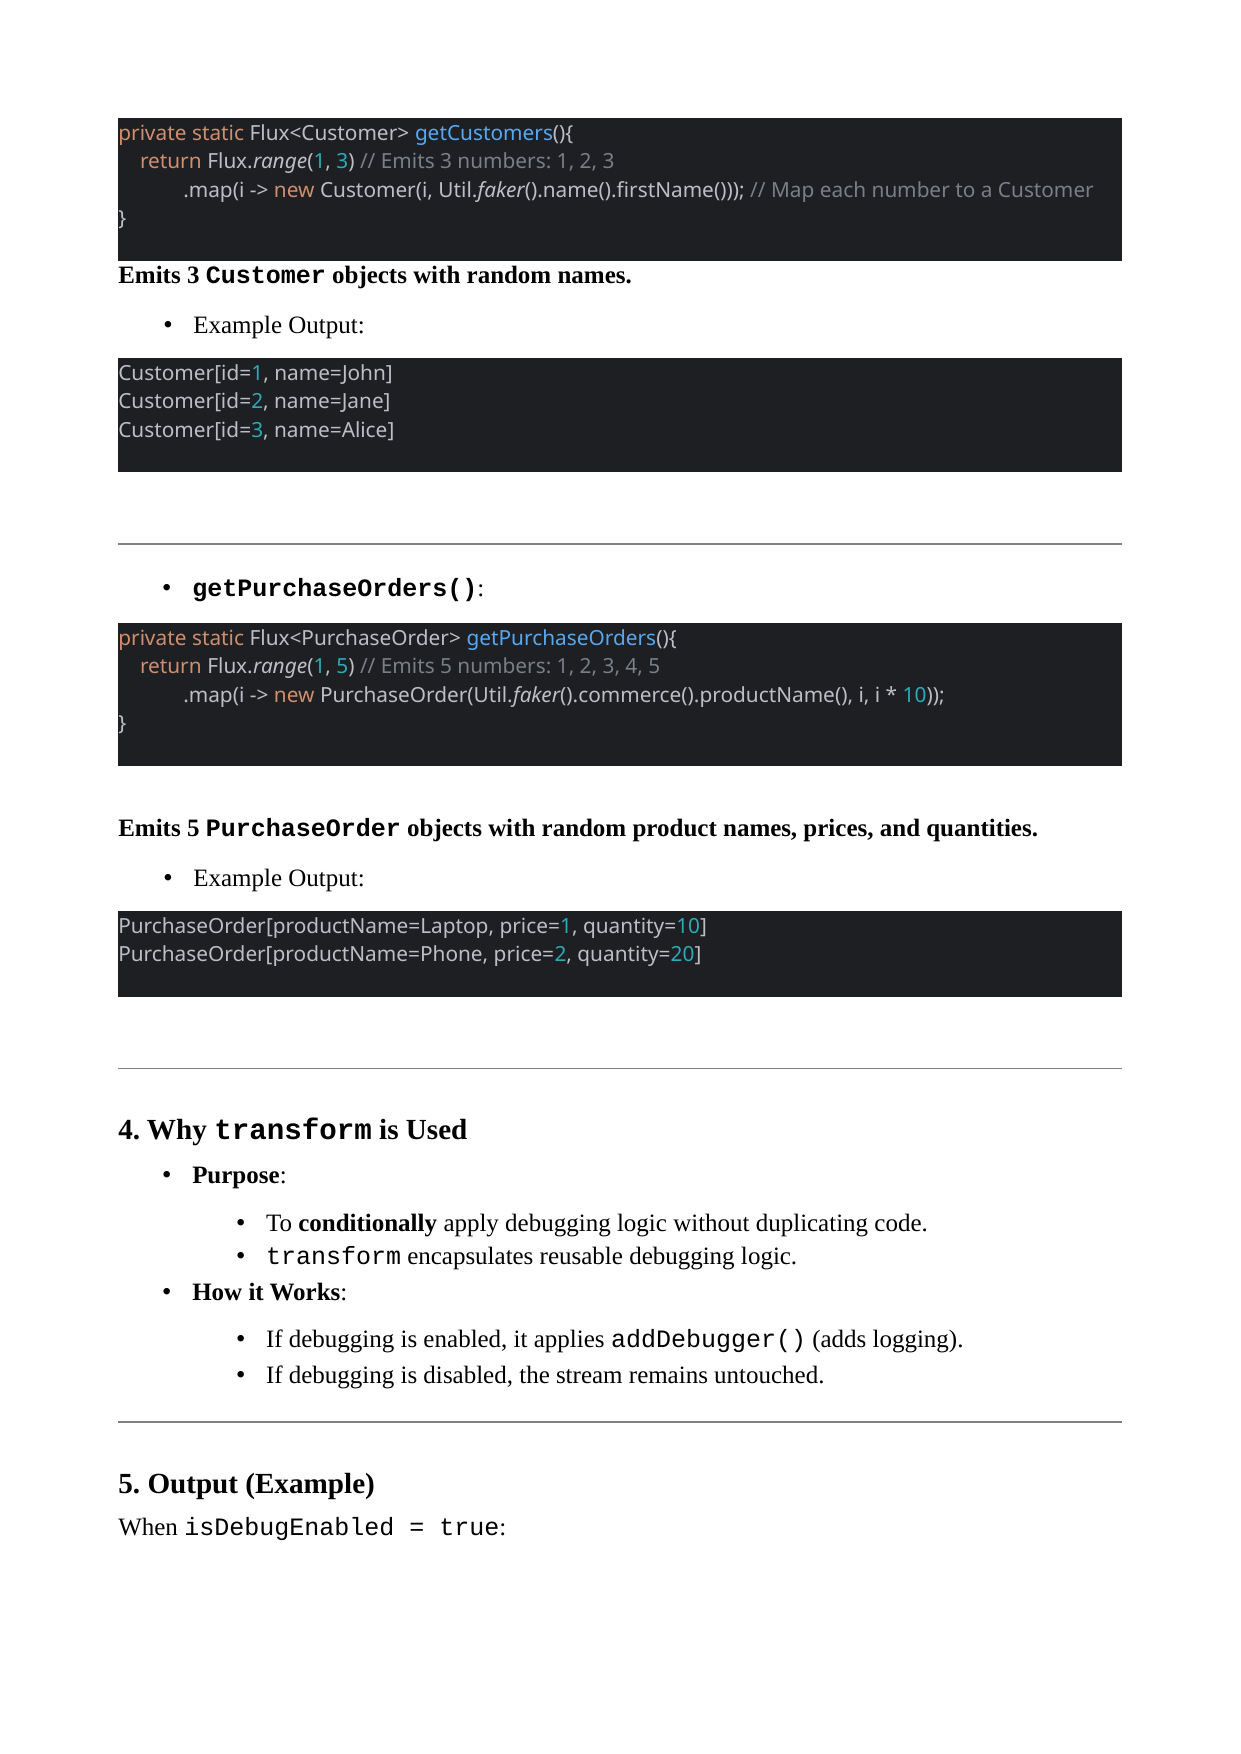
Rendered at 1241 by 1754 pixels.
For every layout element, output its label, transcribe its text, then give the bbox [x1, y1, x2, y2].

subtitle 5. Output (Example) [118, 1466, 1122, 1500]
subtitle 4. Why transform is Used [118, 1112, 1122, 1148]
text When isDebugEnabled = true: [118, 1512, 1122, 1543]
text private static Flux<PurchaseOrder> getPurchaseOrders(){ return Flux.range(1, 5) // Emits 5 numbers: 1, 2, 3, 4, 5 .map(i -> new PurchaseOrder(Util.faker().commerce().productName(), i, i * 10)); } [118, 623, 1122, 766]
text Emits 3 Customer objects with random names. [118, 261, 1122, 291]
list Example Output: [164, 863, 1122, 892]
list transform encapsulates reusable debugging logic. [236, 1241, 1122, 1272]
list How it Works: [162, 1277, 1122, 1305]
text PurchaseOrder[productName=Laptop, price=1, quantity=10] PurchaseOrder[productName=Phone, price=2, quantity=20] [118, 911, 1122, 997]
text private static Flux<Customer> getCustomers(){ return Flux.range(1, 3) // Emits 3 numbers: 1, 2, 3 .map(i -> new Customer(i, Util.faker().name().firstName())); // Map each number to a Customer } [118, 118, 1122, 261]
text Emits 5 PurchaseOrder objects with random product names, prices, and quantities. [118, 813, 1122, 844]
list If debugging is enabled, it applies addDebugger() (adds logging). [236, 1324, 1122, 1355]
list getPurchaseOrders(): [162, 573, 1122, 604]
list If debugging is disabled, the stream remains untouched. [236, 1360, 1122, 1388]
list Purpose: [162, 1161, 1122, 1189]
text Customer[id=1, name=John] Customer[id=2, name=Jane] Customer[id=3, name=Alice] [118, 358, 1122, 472]
list To conditionally apply debugging logic without duplicating code. [236, 1208, 1122, 1237]
list Example Output: [164, 311, 1122, 339]
